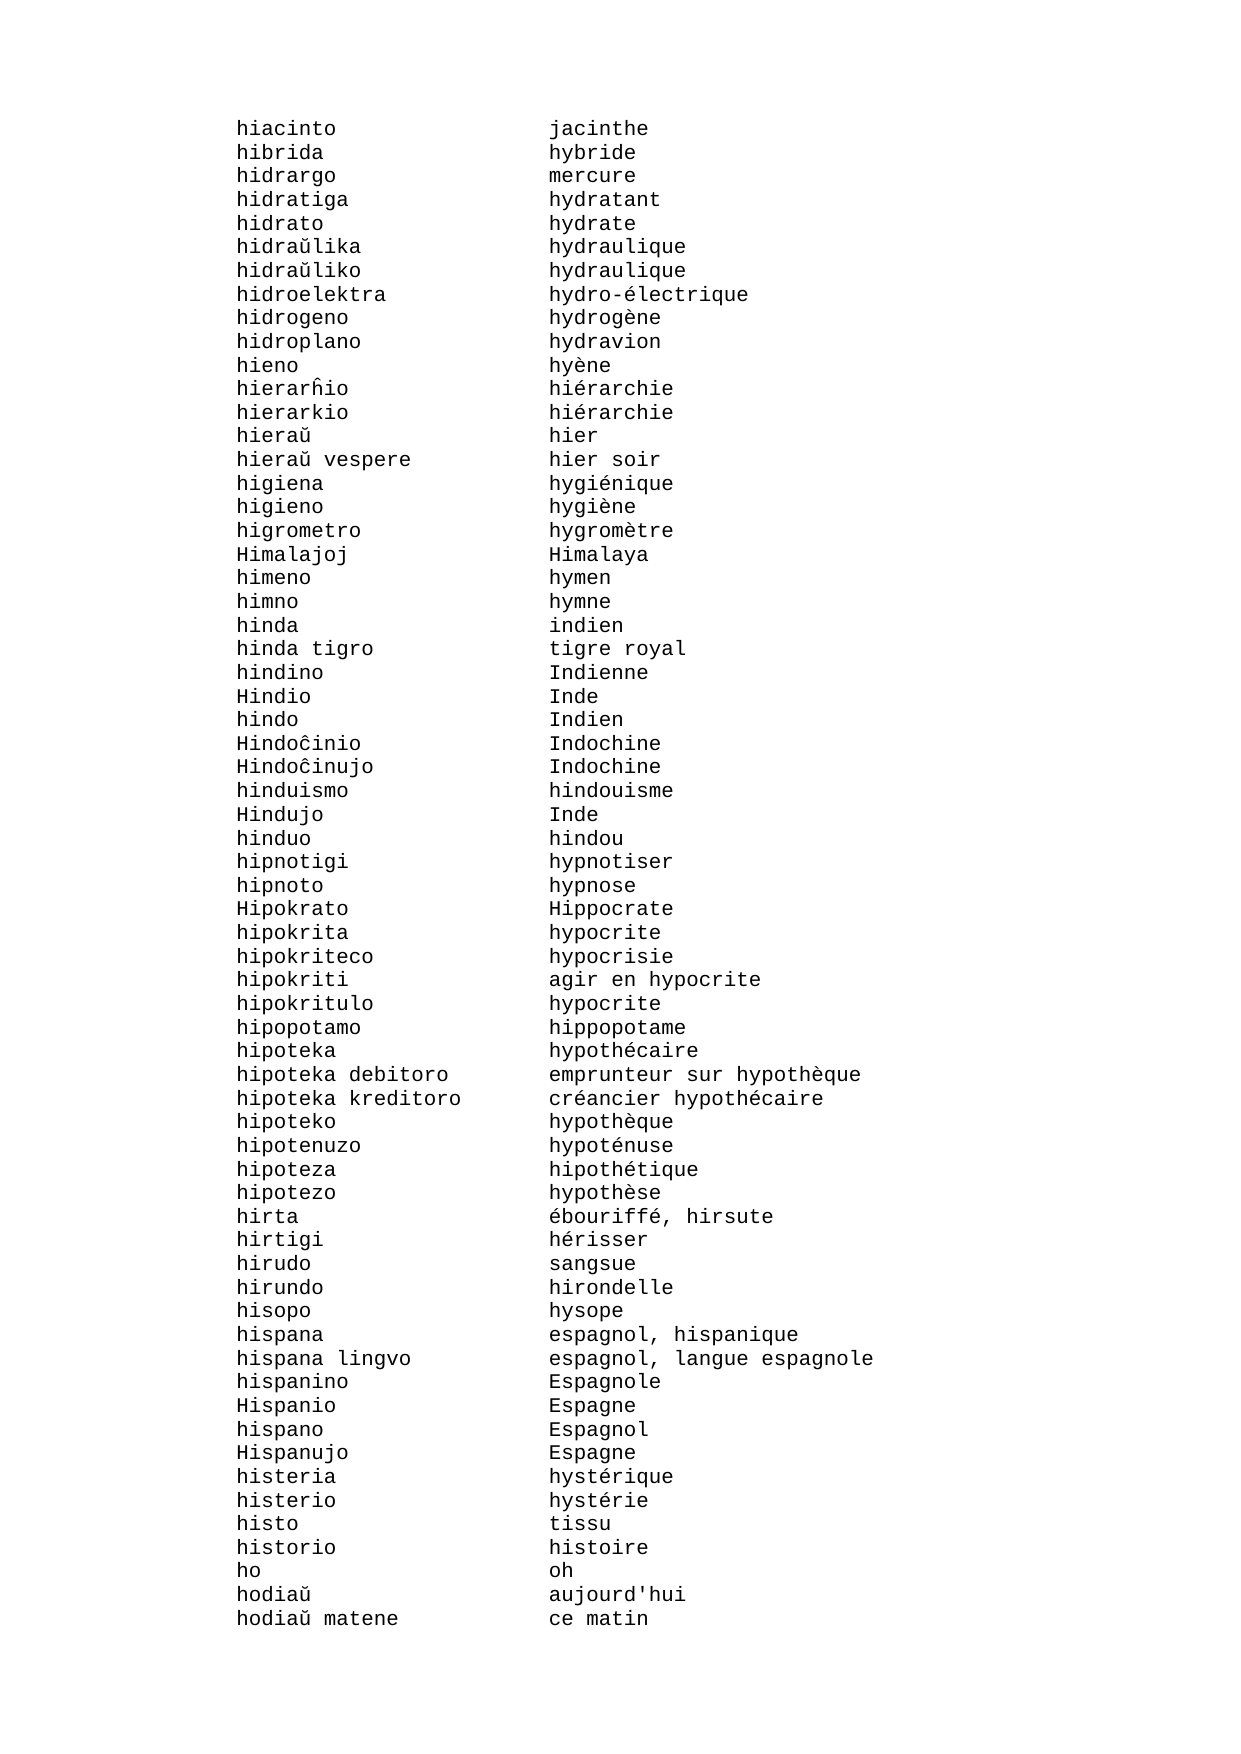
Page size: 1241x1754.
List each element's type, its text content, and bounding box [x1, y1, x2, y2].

text hipokritulo hypocrite [236, 993, 1004, 1017]
text hodiaŭ aujourd'hui [236, 1584, 1004, 1608]
text hidrato hydrate [236, 213, 1004, 236]
text Hindoĉinio Indochine [236, 733, 1004, 757]
text histo tissu [236, 1513, 1004, 1537]
text hispana espagnol, hispanique [236, 1324, 1004, 1348]
text hipopotamo hippopotame [236, 1017, 1004, 1040]
text hipotezo hypothèse [236, 1182, 1004, 1206]
text ho oh [236, 1561, 1004, 1584]
text hidroplano hydravion [236, 331, 1004, 354]
text higiena hygiénique [236, 473, 1004, 496]
text hieraŭ vespere hier soir [236, 449, 1004, 473]
text higieno hygiène [236, 496, 1004, 520]
text hipokriti agir en hypocrite [236, 969, 1004, 993]
text higrometro hygromètre [236, 520, 1004, 544]
text hidraŭlika hydraulique [236, 236, 1004, 260]
text hirta ébouriffé, hirsute [236, 1206, 1004, 1229]
text hinda tigro tigre royal [236, 638, 1004, 662]
text hipnotigi hypnotiser [236, 851, 1004, 875]
text hipokrita hypocrite [236, 922, 1004, 946]
text Hipokrato Hippocrate [236, 898, 1004, 922]
text histerio hystérie [236, 1489, 1004, 1513]
text hipoteza hipothétique [236, 1158, 1004, 1182]
text hierarkio hiérarchie [236, 402, 1004, 426]
text himeno hymen [236, 567, 1004, 591]
text hodiaŭ matene ce matin [236, 1608, 1004, 1631]
text hindino Indienne [236, 662, 1004, 686]
text hipnoto hypnose [236, 875, 1004, 898]
text hidrogeno hydrogène [236, 307, 1004, 331]
text hinda indien [236, 615, 1004, 638]
text hinduo hindou [236, 827, 1004, 851]
text hidroelektra hydro-électrique [236, 284, 1004, 307]
text hiacinto jacinthe [236, 118, 1004, 142]
text hinduismo hindouisme [236, 780, 1004, 804]
text hipoteka debitoro emprunteur sur hypothèque [236, 1064, 1004, 1088]
text hipoteka kreditoro créancier hypothécaire [236, 1088, 1004, 1111]
text hibrida hybride [236, 142, 1004, 165]
text historio histoire [236, 1537, 1004, 1561]
text Hindio Inde [236, 686, 1004, 709]
text hispanino Espagnole [236, 1371, 1004, 1395]
text hidratiga hydratant [236, 189, 1004, 213]
text hindo Indien [236, 709, 1004, 733]
text hirundo hirondelle [236, 1277, 1004, 1300]
text Hindoĉinujo Indochine [236, 757, 1004, 780]
text hidraŭliko hydraulique [236, 260, 1004, 284]
text hieno hyène [236, 354, 1004, 378]
text histeria hystérique [236, 1466, 1004, 1489]
text hipoteka hypothécaire [236, 1040, 1004, 1064]
text Hispanio Espagne [236, 1395, 1004, 1419]
text hirtigi hérisser [236, 1229, 1004, 1253]
text Himalajoj Himalaya [236, 544, 1004, 567]
text hierarĥio hiérarchie [236, 378, 1004, 402]
text hisopo hysope [236, 1300, 1004, 1324]
text Hindujo Inde [236, 804, 1004, 827]
text hidrargo mercure [236, 165, 1004, 189]
text hispano Espagnol [236, 1419, 1004, 1442]
text hipoteko hypothèque [236, 1111, 1004, 1135]
text hipokriteco hypocrisie [236, 946, 1004, 969]
text hipotenuzo hypoténuse [236, 1135, 1004, 1158]
text hieraŭ hier [236, 426, 1004, 449]
text himno hymne [236, 591, 1004, 615]
text hirudo sangsue [236, 1253, 1004, 1277]
text hispana lingvo espagnol, langue espagnole [236, 1348, 1004, 1371]
text Hispanujo Espagne [236, 1442, 1004, 1466]
